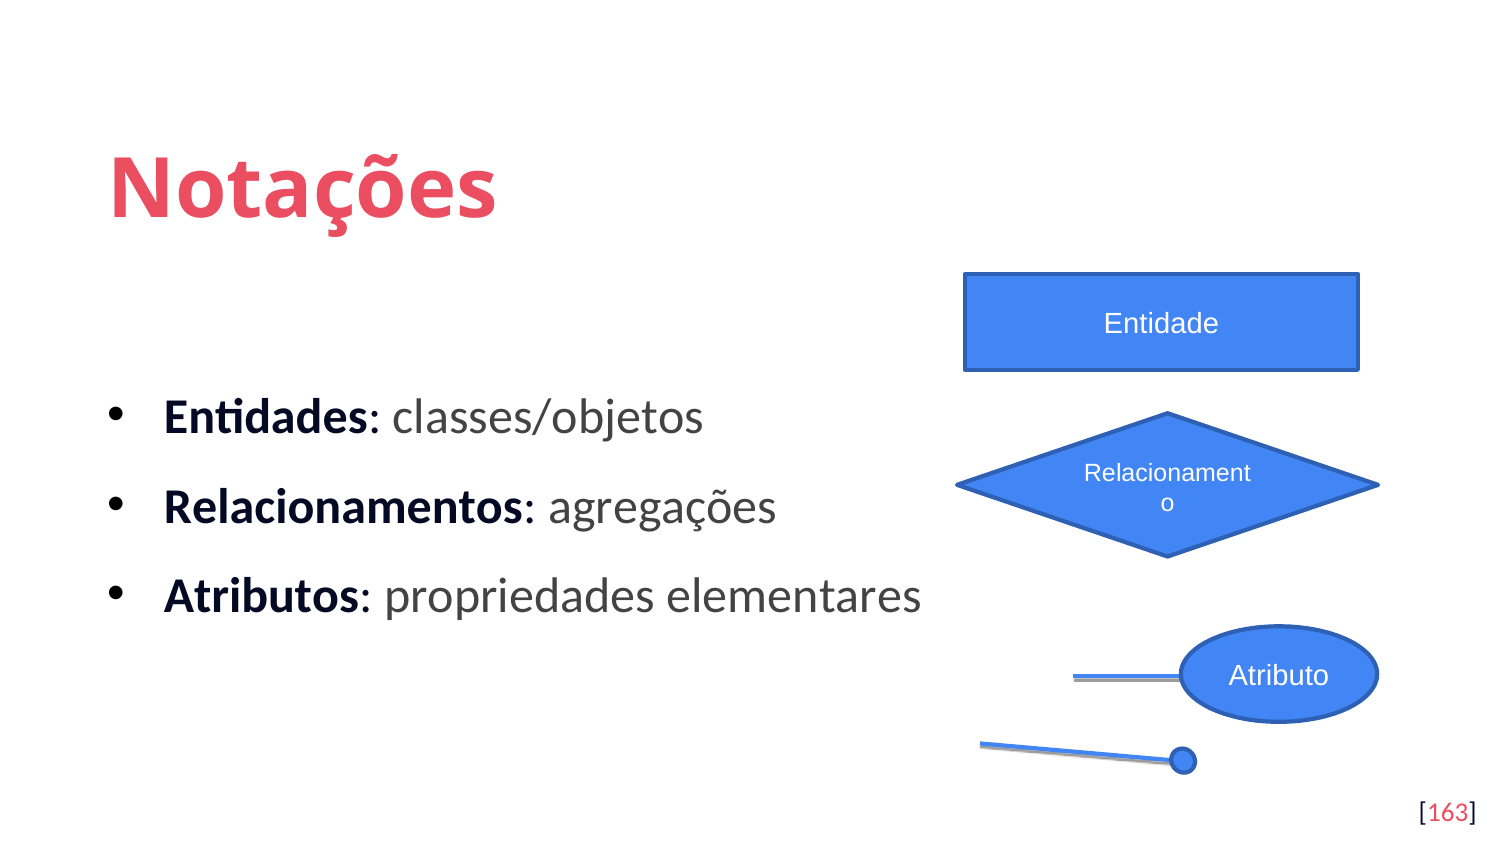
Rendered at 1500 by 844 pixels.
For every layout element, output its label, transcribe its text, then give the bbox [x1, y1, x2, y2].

text_box Entidade [965, 274, 1358, 370]
slide_number [163] [1403, 779, 1494, 844]
text_box Notações [92, 104, 1408, 243]
text_box [1171, 748, 1195, 773]
text_box Entidades: classes/objetos Relacionamentos: agregações Atributos: propriedades elementares [92, 242, 947, 755]
text_box Relacionamento [957, 413, 1379, 557]
text_box Atributo [1180, 626, 1378, 722]
